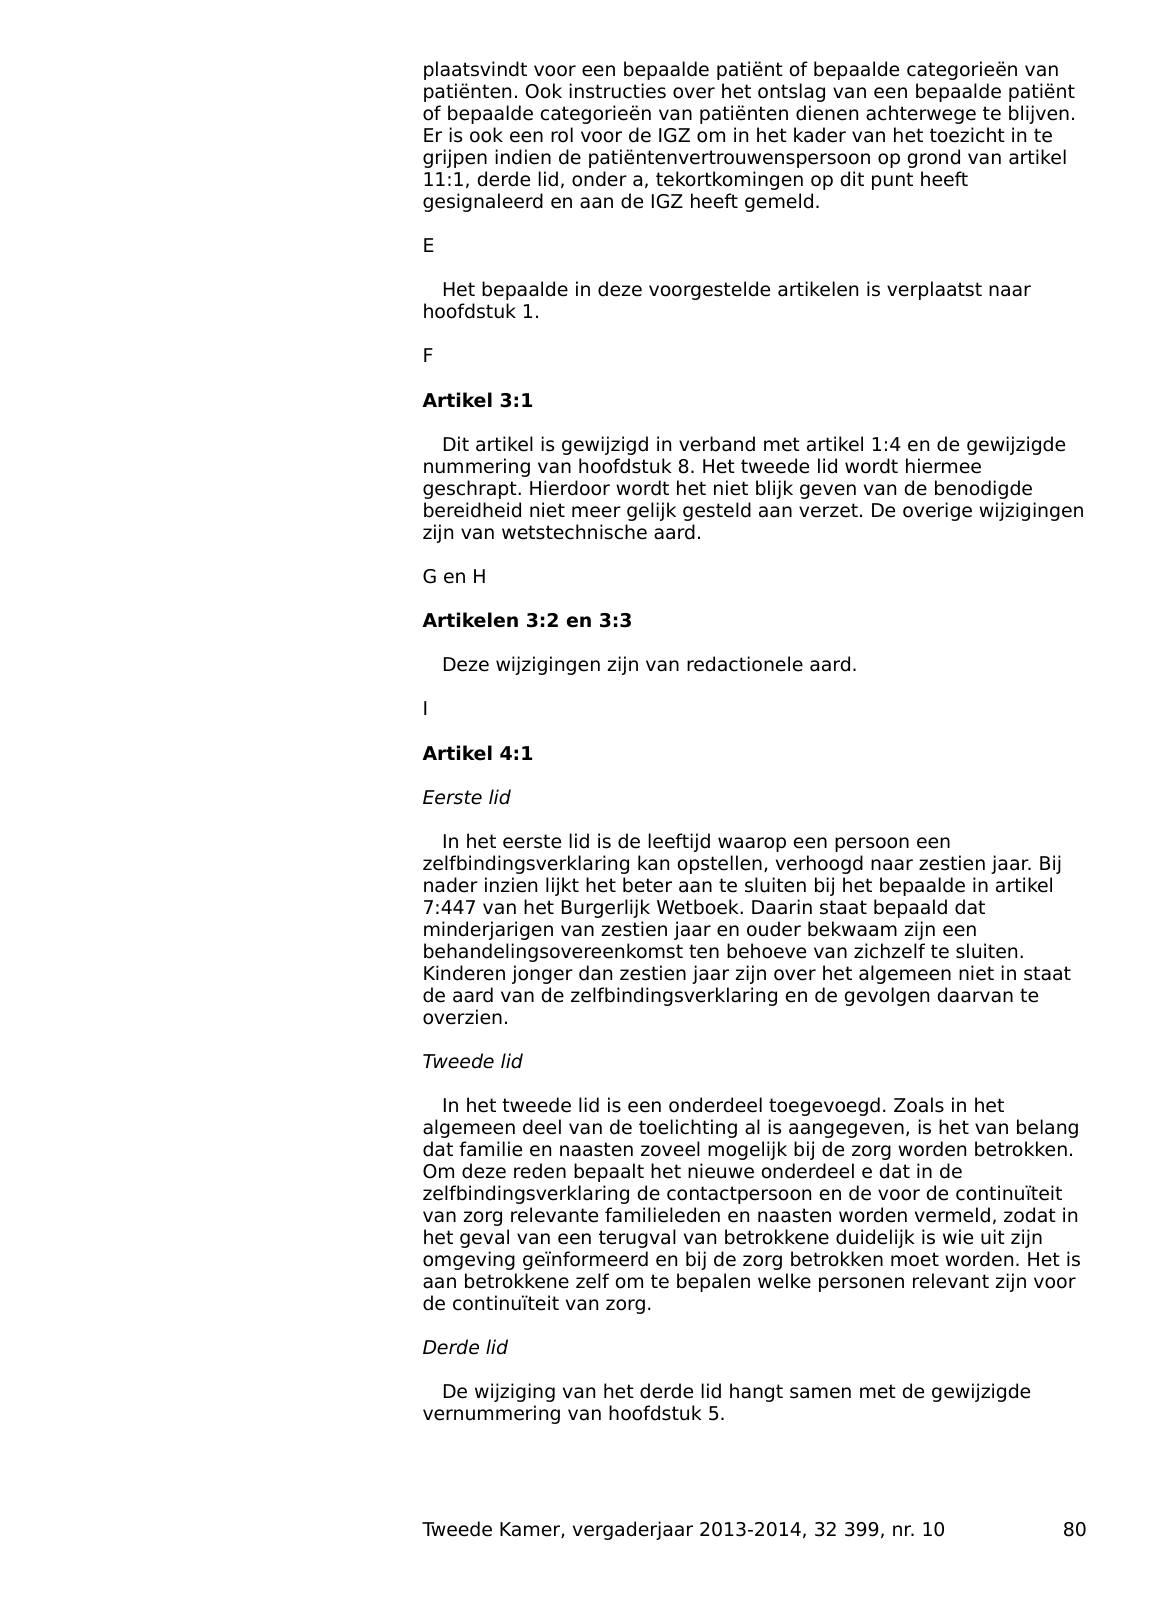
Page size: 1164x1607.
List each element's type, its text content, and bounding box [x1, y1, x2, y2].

subtitle E [422, 235, 1087, 257]
text plaatsvindt voor een bepaalde patiënt of bepaalde categorieën van patiënten. Ook instructies over het ontslag van een bepaalde patiënt of bepaalde categorieën van patiënten dienen achterwege te blijven. Er is ook een rol voor de IGZ om in het kader van het toezicht in te grijpen indien de patiëntenvertrouwenspersoon op grond van artikel 11:1, derde lid, onder a, tekortkomingen op dit punt heeft gesignaleerd en aan de IGZ heeft gemeld. [422, 59, 1087, 213]
text Dit artikel is gewijzigd in verband met artikel 1:4 en de gewijzigde nummering van hoofdstuk 8. Het tweede lid wordt hiermee geschrapt. Hierdoor wordt het niet blijk geven van de benodigde bereidheid niet meer gelijk gesteld aan verzet. De overige wijzigingen zijn van wetstechnische aard. [422, 434, 1087, 544]
subtitle Derde lid [422, 1337, 1087, 1359]
text Deze wijzigingen zijn van redactionele aard. [422, 654, 1087, 676]
subtitle Tweede lid [422, 1051, 1087, 1073]
subtitle Artikelen 3:2 en 3:3 [422, 610, 1087, 632]
subtitle F [422, 345, 1087, 367]
text In het tweede lid is een onderdeel toegevoegd. Zoals in het algemeen deel van de toelichting al is aangegeven, is het van belang dat familie en naasten zoveel mogelijk bij de zorg worden betrokken. Om deze reden bepaalt het nieuwe onderdeel e dat in de zelfbindingsverklaring de contactpersoon en de voor de continuïteit van zorg relevante familieleden en naasten worden vermeld, zodat in het geval van een terugval van betrokkene duidelijk is wie uit zijn omgeving geïnformeerd en bij de zorg betrokken moet worden. Het is aan betrokkene zelf om te bepalen welke personen relevant zijn voor de continuïteit van zorg. [422, 1095, 1087, 1315]
subtitle Artikel 3:1 [422, 389, 1087, 412]
subtitle Artikel 4:1 [422, 742, 1087, 764]
text De wijziging van het derde lid hangt samen met de gewijzigde vernummering van hoofdstuk 5. [422, 1381, 1087, 1425]
subtitle Eerste lid [422, 787, 1087, 809]
text In het eerste lid is de leeftijd waarop een persoon een zelfbindingsverklaring kan opstellen, verhoogd naar zestien jaar. Bij nader inzien lijkt het beter aan te sluiten bij het bepaalde in artikel 7:447 van het Burgerlijk Wetboek. Daarin staat bepaald dat minderjarigen van zestien jaar en ouder bekwaam zijn een behandelingsovereenkomst ten behoeve van zichzelf te sluiten. Kinderen jonger dan zestien jaar zijn over het algemeen niet in staat de aard van de zelfbindingsverklaring en de gevolgen daarvan te overzien. [422, 831, 1087, 1029]
subtitle G en H [422, 566, 1087, 588]
subtitle I [422, 698, 1087, 720]
text Het bepaalde in deze voorgestelde artikelen is verplaatst naar hoofdstuk 1. [422, 279, 1087, 323]
